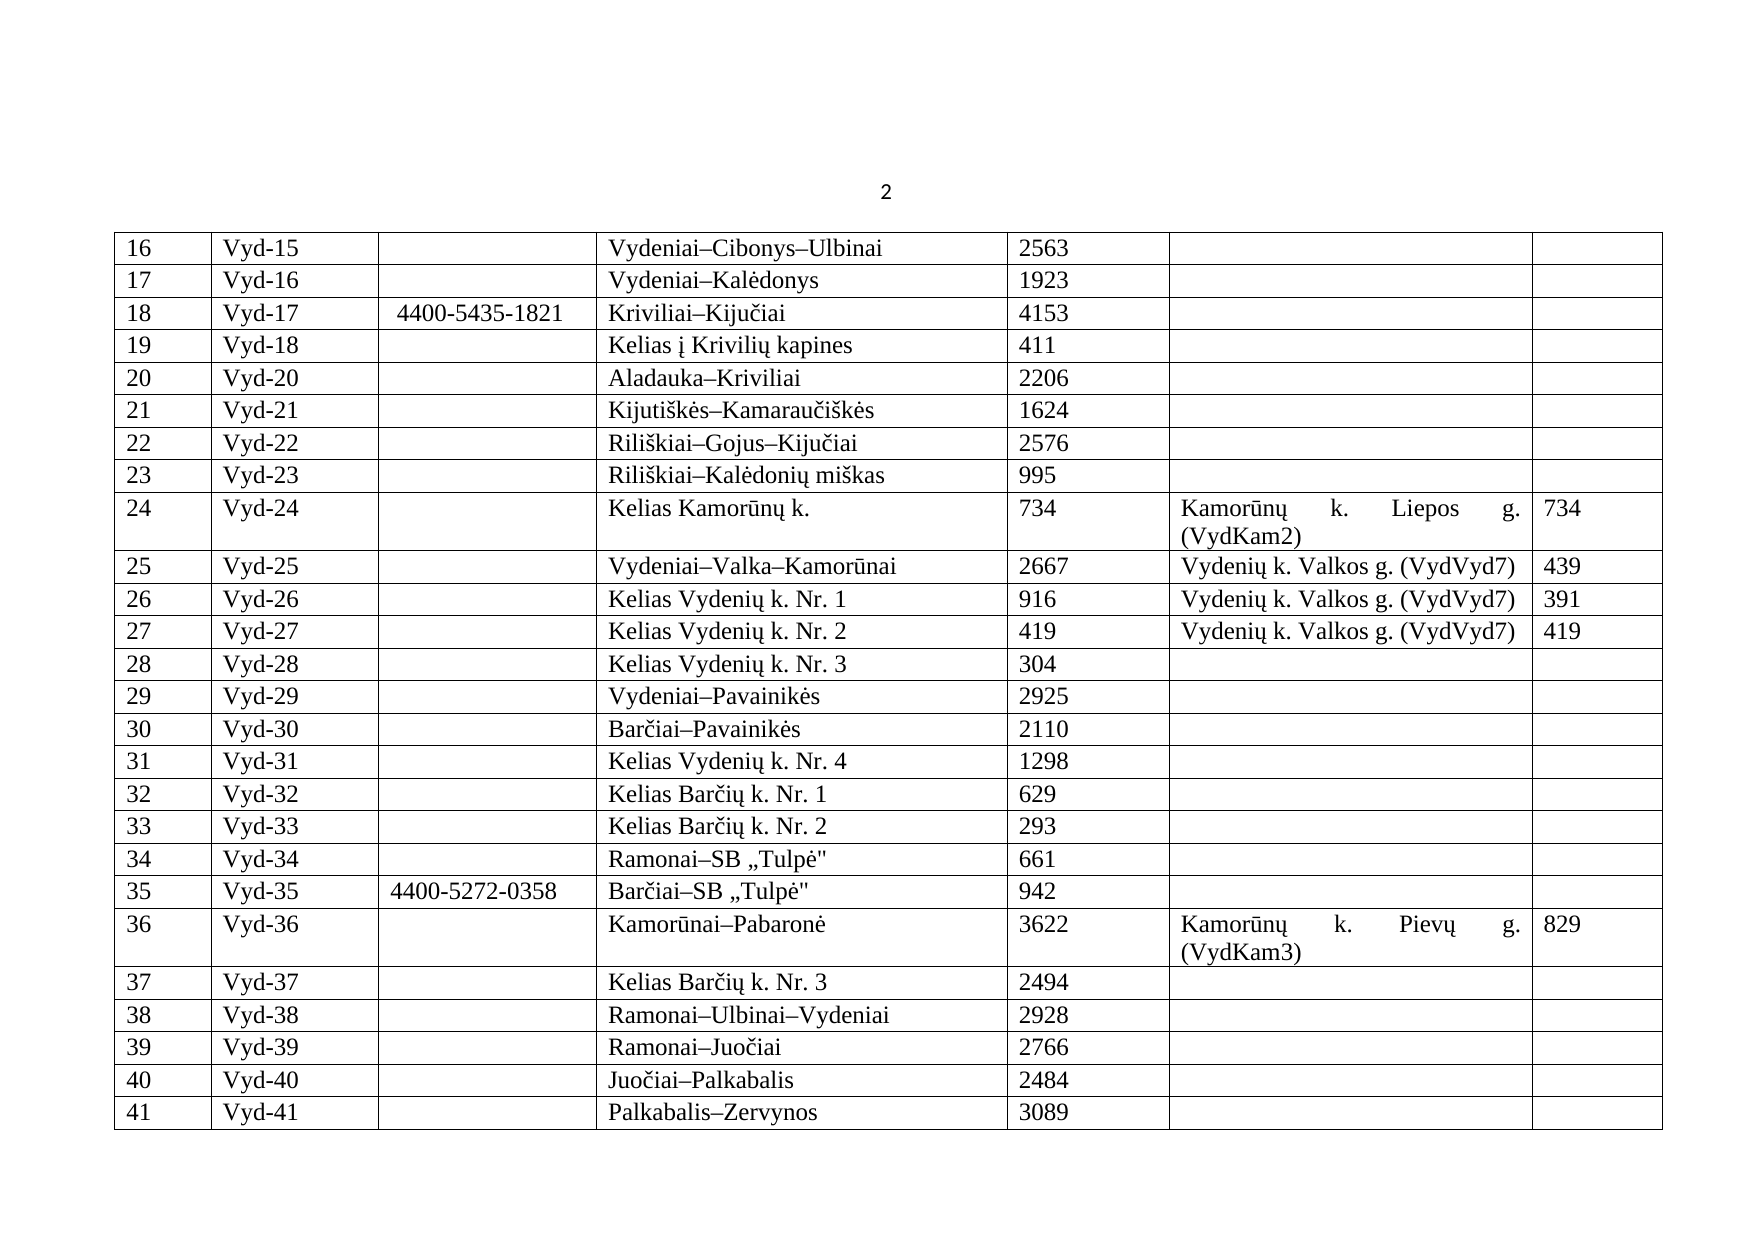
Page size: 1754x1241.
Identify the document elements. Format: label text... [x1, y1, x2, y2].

table_cell Vyd-35 [212, 876, 378, 908]
table_cell 22 [115, 428, 211, 459]
table_cell 4153 [1008, 298, 1169, 329]
table_cell [379, 428, 596, 459]
table_cell [379, 909, 596, 966]
table_cell [1533, 681, 1662, 713]
table_cell Vydeniai–Kalėdonys [597, 265, 1007, 297]
table_cell [379, 363, 596, 394]
table_cell [1533, 779, 1662, 810]
table_cell Vyd-22 [212, 428, 378, 459]
table_cell 916 [1008, 584, 1169, 615]
table_cell [1170, 363, 1532, 394]
table_cell [379, 746, 596, 778]
table_cell 23 [115, 460, 211, 492]
table_cell [379, 967, 596, 999]
table_cell 35 [115, 876, 211, 908]
table_cell 41 [115, 1097, 211, 1129]
table_cell 36 [115, 909, 211, 966]
table_cell Vyd-30 [212, 714, 378, 745]
table_cell 37 [115, 967, 211, 999]
table_cell [379, 1032, 596, 1064]
table_cell Vyd-26 [212, 584, 378, 615]
table_cell Vyd-15 [212, 233, 378, 264]
table_cell [1170, 265, 1532, 297]
table_cell 3622 [1008, 909, 1169, 966]
table_cell 20 [115, 363, 211, 394]
table_cell [379, 779, 596, 810]
table_cell Barčiai–SB „Tulpė" [597, 876, 1007, 908]
table_cell [379, 330, 596, 362]
table_cell [1533, 330, 1662, 362]
table_cell 1298 [1008, 746, 1169, 778]
table_cell 27 [115, 616, 211, 648]
table_cell [379, 616, 596, 648]
table_cell 30 [115, 714, 211, 745]
table_cell [379, 1065, 596, 1096]
table_cell Vyd-39 [212, 1032, 378, 1064]
table_cell Aladauka–Kriviliai [597, 363, 1007, 394]
table_cell 2766 [1008, 1032, 1169, 1064]
table_cell [1170, 714, 1532, 745]
table_cell [1170, 649, 1532, 680]
table_cell Kelias į Krivilių kapines [597, 330, 1007, 362]
table_cell [1533, 811, 1662, 843]
table_cell Kelias Barčių k. Nr. 1 [597, 779, 1007, 810]
table_cell Kamorūnų k. Liepos g. (VydKam2) [1170, 493, 1532, 550]
table_cell [1170, 1065, 1532, 1096]
table_cell [1170, 395, 1532, 427]
table_cell [379, 460, 596, 492]
table_cell 829 [1533, 909, 1662, 966]
table_cell [1533, 844, 1662, 875]
table_cell [1533, 1065, 1662, 1096]
table_cell [1170, 681, 1532, 713]
table_cell [379, 1000, 596, 1031]
table_cell [1533, 1097, 1662, 1129]
table_cell Vyd-40 [212, 1065, 378, 1096]
table_cell [379, 395, 596, 427]
table_cell Vyd-31 [212, 746, 378, 778]
table_cell 293 [1008, 811, 1169, 843]
table_cell 17 [115, 265, 211, 297]
table_cell 26 [115, 584, 211, 615]
table_cell 2667 [1008, 551, 1169, 583]
table_cell [1170, 779, 1532, 810]
table_cell [379, 681, 596, 713]
table_cell Vyd-20 [212, 363, 378, 394]
table_cell Vyd-33 [212, 811, 378, 843]
table_cell Vydeniai–Cibonys–Ulbinai [597, 233, 1007, 264]
table_cell Ramonai–Ulbinai–Vydeniai [597, 1000, 1007, 1031]
table_cell Kelias Vydenių k. Nr. 2 [597, 616, 1007, 648]
table_cell 411 [1008, 330, 1169, 362]
table_cell Kriviliai–Kijučiai [597, 298, 1007, 329]
table_cell [1170, 1000, 1532, 1031]
table_cell 16 [115, 233, 211, 264]
table_cell Vyd-28 [212, 649, 378, 680]
table_cell 734 [1533, 493, 1662, 550]
table_cell [379, 551, 596, 583]
table_cell 942 [1008, 876, 1169, 908]
table_cell [1170, 876, 1532, 908]
table_cell [1533, 460, 1662, 492]
table_cell 661 [1008, 844, 1169, 875]
table_cell [379, 233, 596, 264]
table_cell [1533, 1032, 1662, 1064]
table_cell Vydenių k. Valkos g. (VydVyd7) [1170, 616, 1532, 648]
table_cell [1533, 967, 1662, 999]
table_cell 38 [115, 1000, 211, 1031]
table_cell Vyd-38 [212, 1000, 378, 1031]
table_cell 2484 [1008, 1065, 1169, 1096]
table_cell 40 [115, 1065, 211, 1096]
table_cell Vyd-17 [212, 298, 378, 329]
table_cell [379, 844, 596, 875]
table_cell Kelias Vydenių k. Nr. 3 [597, 649, 1007, 680]
table_cell Juočiai–Palkabalis [597, 1065, 1007, 1096]
table_cell 419 [1008, 616, 1169, 648]
table_cell [1170, 233, 1532, 264]
table_cell 419 [1533, 616, 1662, 648]
table_cell 2563 [1008, 233, 1169, 264]
table_cell 2928 [1008, 1000, 1169, 1031]
table_cell 1923 [1008, 265, 1169, 297]
table_cell Palkabalis–Zervynos [597, 1097, 1007, 1129]
table_cell [1533, 363, 1662, 394]
table_cell Kamorūnai–Pabaronė [597, 909, 1007, 966]
table_cell Kelias Vydenių k. Nr. 1 [597, 584, 1007, 615]
table_cell [1170, 298, 1532, 329]
table_cell Ramonai–SB „Tulpė" [597, 844, 1007, 875]
table_cell [1533, 746, 1662, 778]
table_cell [1170, 844, 1532, 875]
table_cell Kelias Vydenių k. Nr. 4 [597, 746, 1007, 778]
table_cell Vyd-18 [212, 330, 378, 362]
table_cell [1170, 330, 1532, 362]
table_cell 3089 [1008, 1097, 1169, 1129]
table_cell 34 [115, 844, 211, 875]
table_cell 391 [1533, 584, 1662, 615]
table_cell 4400-5435-1821 [379, 298, 596, 329]
table_cell [379, 265, 596, 297]
table_cell [379, 1097, 596, 1129]
table_cell [1170, 428, 1532, 459]
table_cell [1170, 1097, 1532, 1129]
table_cell [1533, 1000, 1662, 1031]
table_cell [1533, 233, 1662, 264]
table_cell Vyd-23 [212, 460, 378, 492]
table_cell [1170, 1032, 1532, 1064]
table_cell Vyd-29 [212, 681, 378, 713]
table_cell 2576 [1008, 428, 1169, 459]
table_cell Vydenių k. Valkos g. (VydVyd7) [1170, 551, 1532, 583]
table_cell Vyd-41 [212, 1097, 378, 1129]
table_cell [379, 811, 596, 843]
table_cell [1533, 876, 1662, 908]
table_cell Vyd-16 [212, 265, 378, 297]
table_cell [1533, 428, 1662, 459]
table_cell [1533, 265, 1662, 297]
table_cell Vyd-37 [212, 967, 378, 999]
table_cell Vydenių k. Valkos g. (VydVyd7) [1170, 584, 1532, 615]
table_cell Vyd-36 [212, 909, 378, 966]
table_cell 31 [115, 746, 211, 778]
table_cell 2110 [1008, 714, 1169, 745]
table_cell 39 [115, 1032, 211, 1064]
table_cell Ramonai–Juočiai [597, 1032, 1007, 1064]
table_cell 439 [1533, 551, 1662, 583]
table_cell Riliškiai–Kalėdonių miškas [597, 460, 1007, 492]
table_cell Vydeniai–Valka–Kamorūnai [597, 551, 1007, 583]
table_cell 28 [115, 649, 211, 680]
table_cell 1624 [1008, 395, 1169, 427]
table_cell Vyd-34 [212, 844, 378, 875]
table_cell 2494 [1008, 967, 1169, 999]
table_cell 32 [115, 779, 211, 810]
table_cell 25 [115, 551, 211, 583]
table_cell Vyd-25 [212, 551, 378, 583]
table_cell 4400-5272-0358 [379, 876, 596, 908]
table_cell Vyd-24 [212, 493, 378, 550]
table_cell Kamorūnų k. Pievų g. (VydKam3) [1170, 909, 1532, 966]
table_cell [1533, 298, 1662, 329]
table_cell [379, 584, 596, 615]
table_cell Kelias Barčių k. Nr. 2 [597, 811, 1007, 843]
table_cell 19 [115, 330, 211, 362]
table_cell 29 [115, 681, 211, 713]
table_cell [379, 649, 596, 680]
table_cell [1533, 649, 1662, 680]
table_cell 734 [1008, 493, 1169, 550]
table_cell 21 [115, 395, 211, 427]
table_cell 629 [1008, 779, 1169, 810]
table_cell [1170, 746, 1532, 778]
table_cell [379, 493, 596, 550]
table_cell [1533, 395, 1662, 427]
table_cell Riliškiai–Gojus–Kijučiai [597, 428, 1007, 459]
table_cell [379, 714, 596, 745]
table_cell Vyd-21 [212, 395, 378, 427]
table_cell Kelias Barčių k. Nr. 3 [597, 967, 1007, 999]
table_cell 304 [1008, 649, 1169, 680]
table_cell Vydeniai–Pavainikės [597, 681, 1007, 713]
table_cell [1533, 714, 1662, 745]
table_cell 18 [115, 298, 211, 329]
table_cell 995 [1008, 460, 1169, 492]
table_cell Vyd-32 [212, 779, 378, 810]
table_cell Barčiai–Pavainikės [597, 714, 1007, 745]
table_cell 2925 [1008, 681, 1169, 713]
table_cell 24 [115, 493, 211, 550]
table_cell Kijutiškės–Kamaraučiškės [597, 395, 1007, 427]
table_cell [1170, 967, 1532, 999]
table_cell Vyd-27 [212, 616, 378, 648]
table_cell 33 [115, 811, 211, 843]
table_cell [1170, 460, 1532, 492]
table_cell Kelias Kamorūnų k. [597, 493, 1007, 550]
table_cell [1170, 811, 1532, 843]
table_cell 2206 [1008, 363, 1169, 394]
